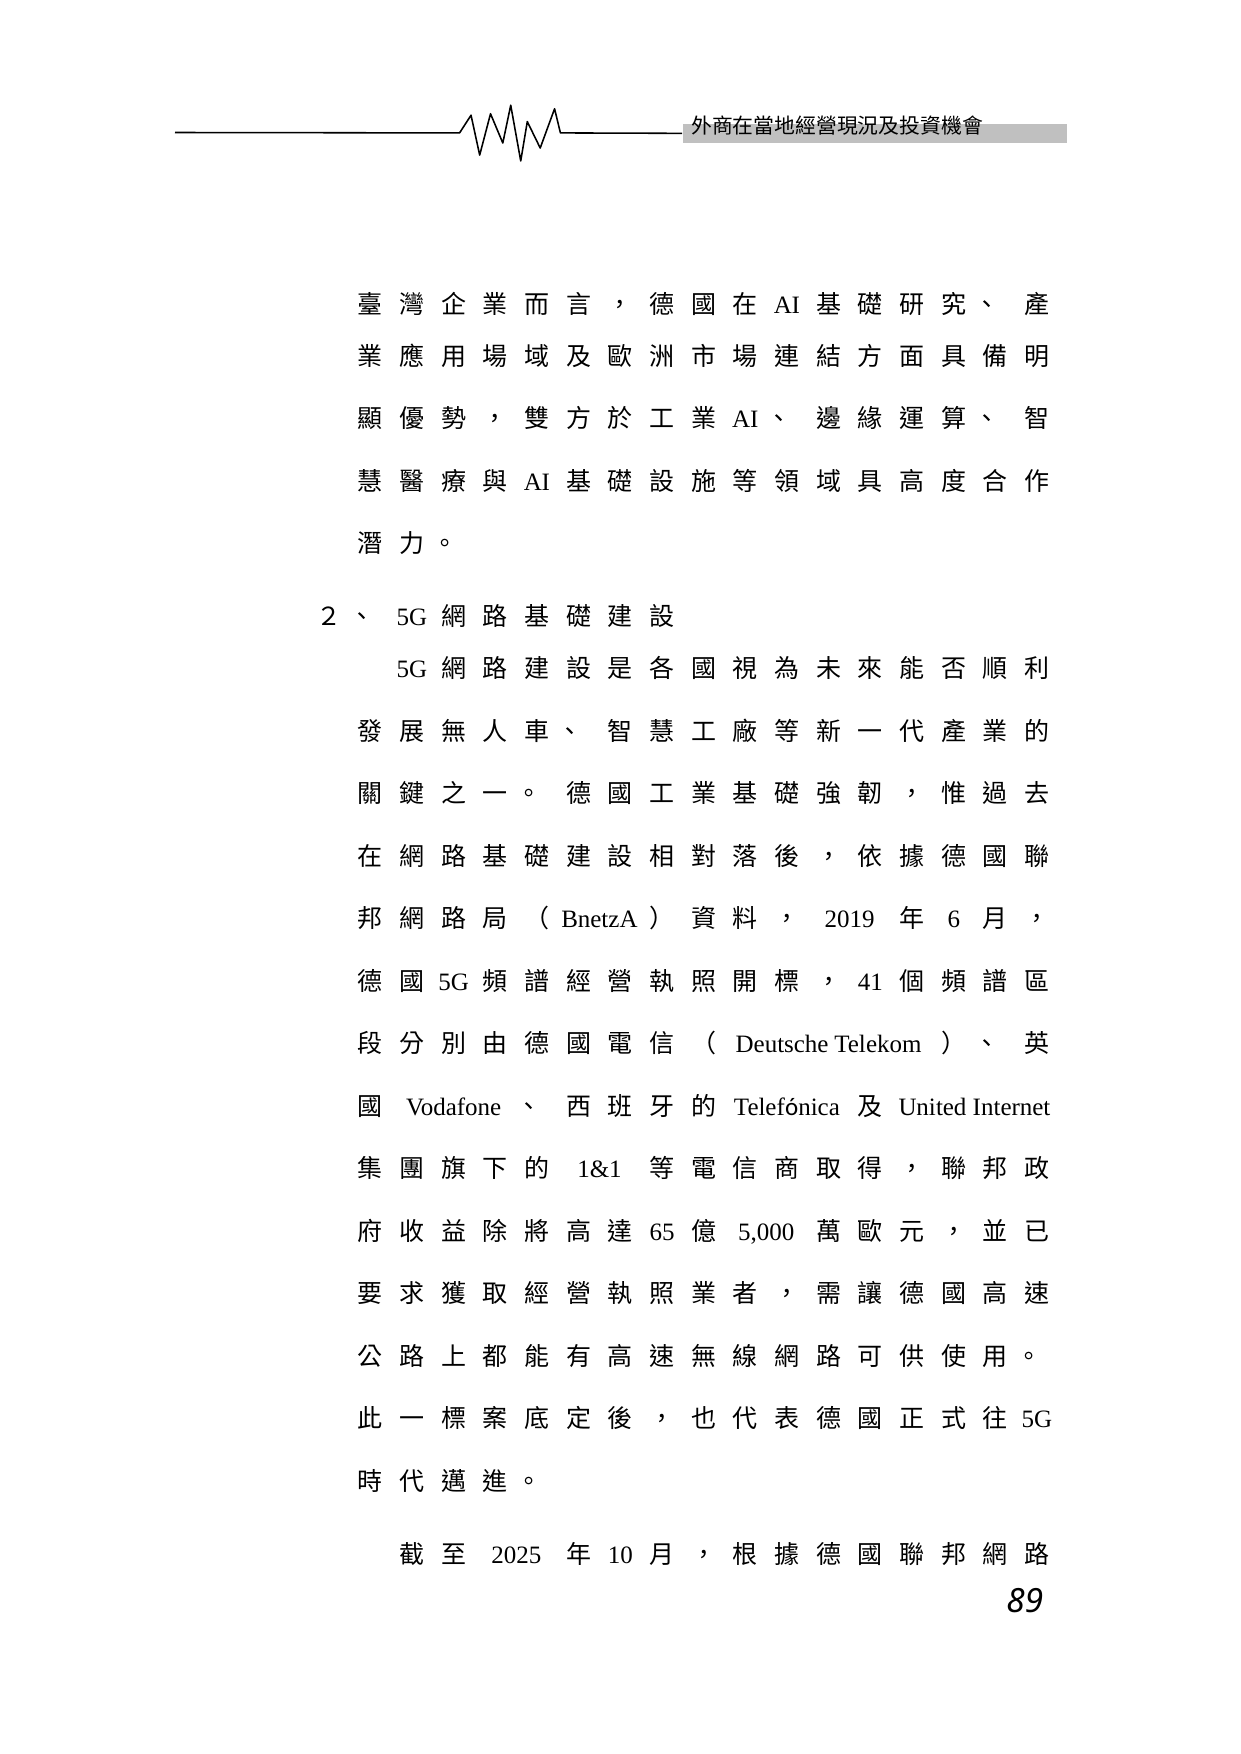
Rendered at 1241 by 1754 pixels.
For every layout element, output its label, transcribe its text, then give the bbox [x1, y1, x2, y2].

text 5G網路建設是各國視為未來能否順利發展無人車、智慧工廠等新一代產業的關鍵之一。德國工業基礎強韌，惟過去在網路基礎建設相對落後，依據德國聯邦網路局（BnetzA）資料，2019年6月，德國5G頻譜經營執照開標，41個頻譜區段分別由德國電信（Deutsche Telekom）、英國Vodafone、西班牙的Telefónica及United Internet集團旗下的1&1等電信商取得，聯邦政府收益除將高達65億5,000萬歐元，並已要求獲取經營執照業者，需讓德國高速公路上都能有高速無線網路可供使用。此一標案底定後，也代表德國正式往5G時代邁進。 [330, 625, 1058, 1500]
text 截至2025年10月，根據德國聯邦網路 [330, 1500, 1058, 1563]
text ２、5G網路基礎建設 [281, 563, 1058, 625]
text 臺灣企業而言，德國在AI基礎研究、產業應用場域及歐洲市場連結方面具備明顯優勢，雙方於工業AI、邊緣運算、智慧醫療與AI基礎設施等領域具高度合作潛力。 [330, 250, 1058, 563]
